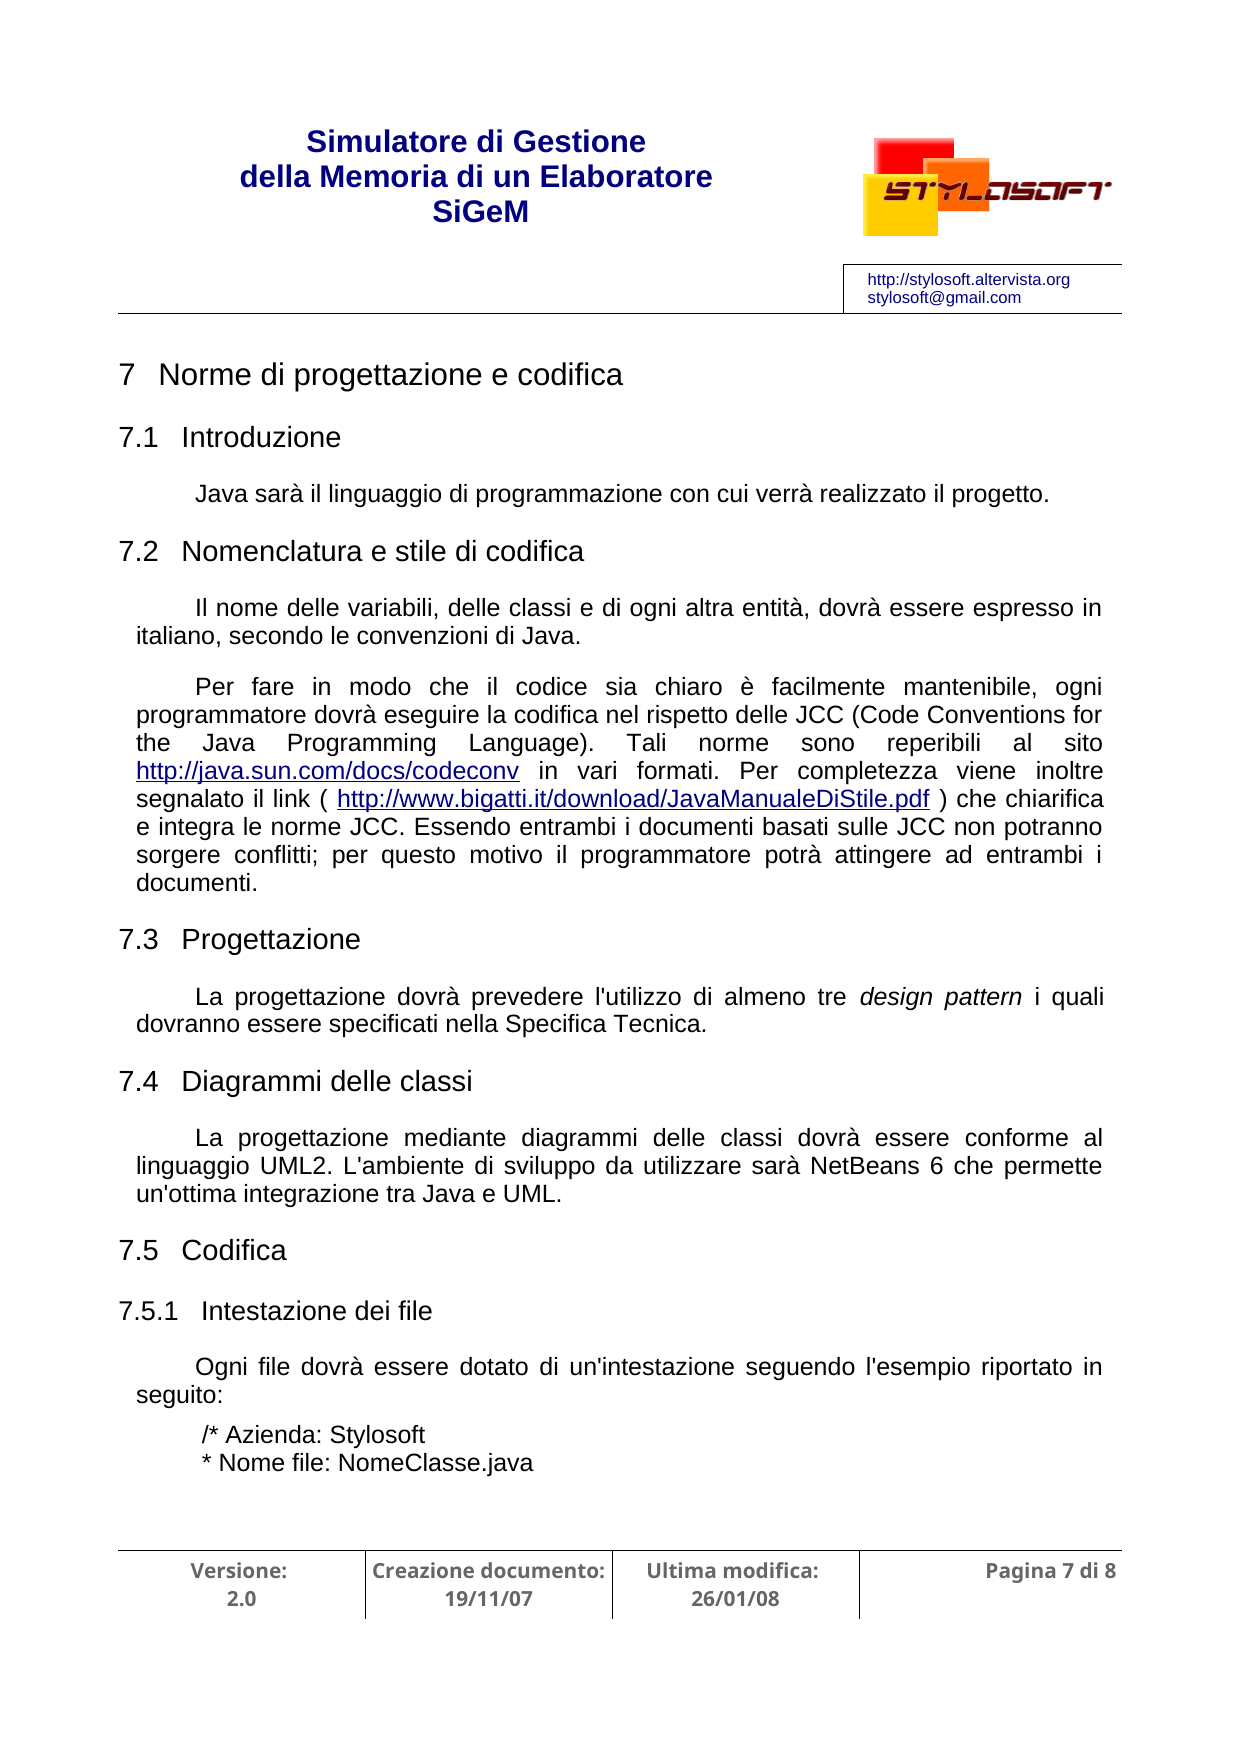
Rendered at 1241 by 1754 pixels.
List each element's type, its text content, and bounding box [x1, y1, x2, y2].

subtitle Intestazione dei file [118, 1296, 1122, 1327]
text * Nome file: NomeClasse.java [195, 1449, 1122, 1477]
subtitle Introduzione [118, 421, 1122, 454]
text Ogni file dovrà essere dotato di un'intestazione seguendo l'esempio riportato in seguito: [136, 1353, 1104, 1409]
text /* Azienda: Stylosoft [195, 1421, 1122, 1449]
text La progettazione dovrà prevedere l'utilizzo di almeno tre design pattern i quali dovranno essere specificati nella Specifica Tecnica. [136, 982, 1104, 1038]
subtitle Diagrammi delle classi [118, 1065, 1122, 1097]
subtitle Nomenclatura e stile di codifica [118, 535, 1122, 567]
subtitle Progettazione [118, 923, 1122, 956]
text Java sarà il linguaggio di programmazione con cui verrà realizzato il progetto. [136, 480, 1104, 508]
text Per fare in modo che il codice sia chiaro è facilmente mantenibile, ogni programmatore dovrà eseguire la codifica nel rispetto delle JCC (Code Conventions for the Java Programming Language). Tali norme sono reperibili al sito http://java.sun.com/docs/codeconv in vari formati. Per completezza viene inoltre segnalato il link ( http://www.bigatti.it/download/JavaManualeDiStile.pdf ) che chiarifica e integra le norme JCC. Essendo entrambi i documenti basati sulle JCC non potranno sorgere conflitti; per questo motivo il programmatore potrà attingere ad entrambi i documenti. [136, 673, 1104, 897]
text La progettazione mediante diagrammi delle classi dovrà essere conforme al linguaggio UML2. L'ambiente di sviluppo da utilizzare sarà NetBeans 6 che permette un'ottima integrazione tra Java e UML. [136, 1124, 1104, 1208]
subtitle Norme di progettazione e codifica [118, 357, 1122, 391]
text Il nome delle variabili, delle classi e di ogni altra entità, dovrà essere espresso in italiano, secondo le convenzioni di Java. [136, 594, 1104, 650]
picture [848, 123, 1117, 247]
subtitle Codifica [118, 1234, 1122, 1267]
